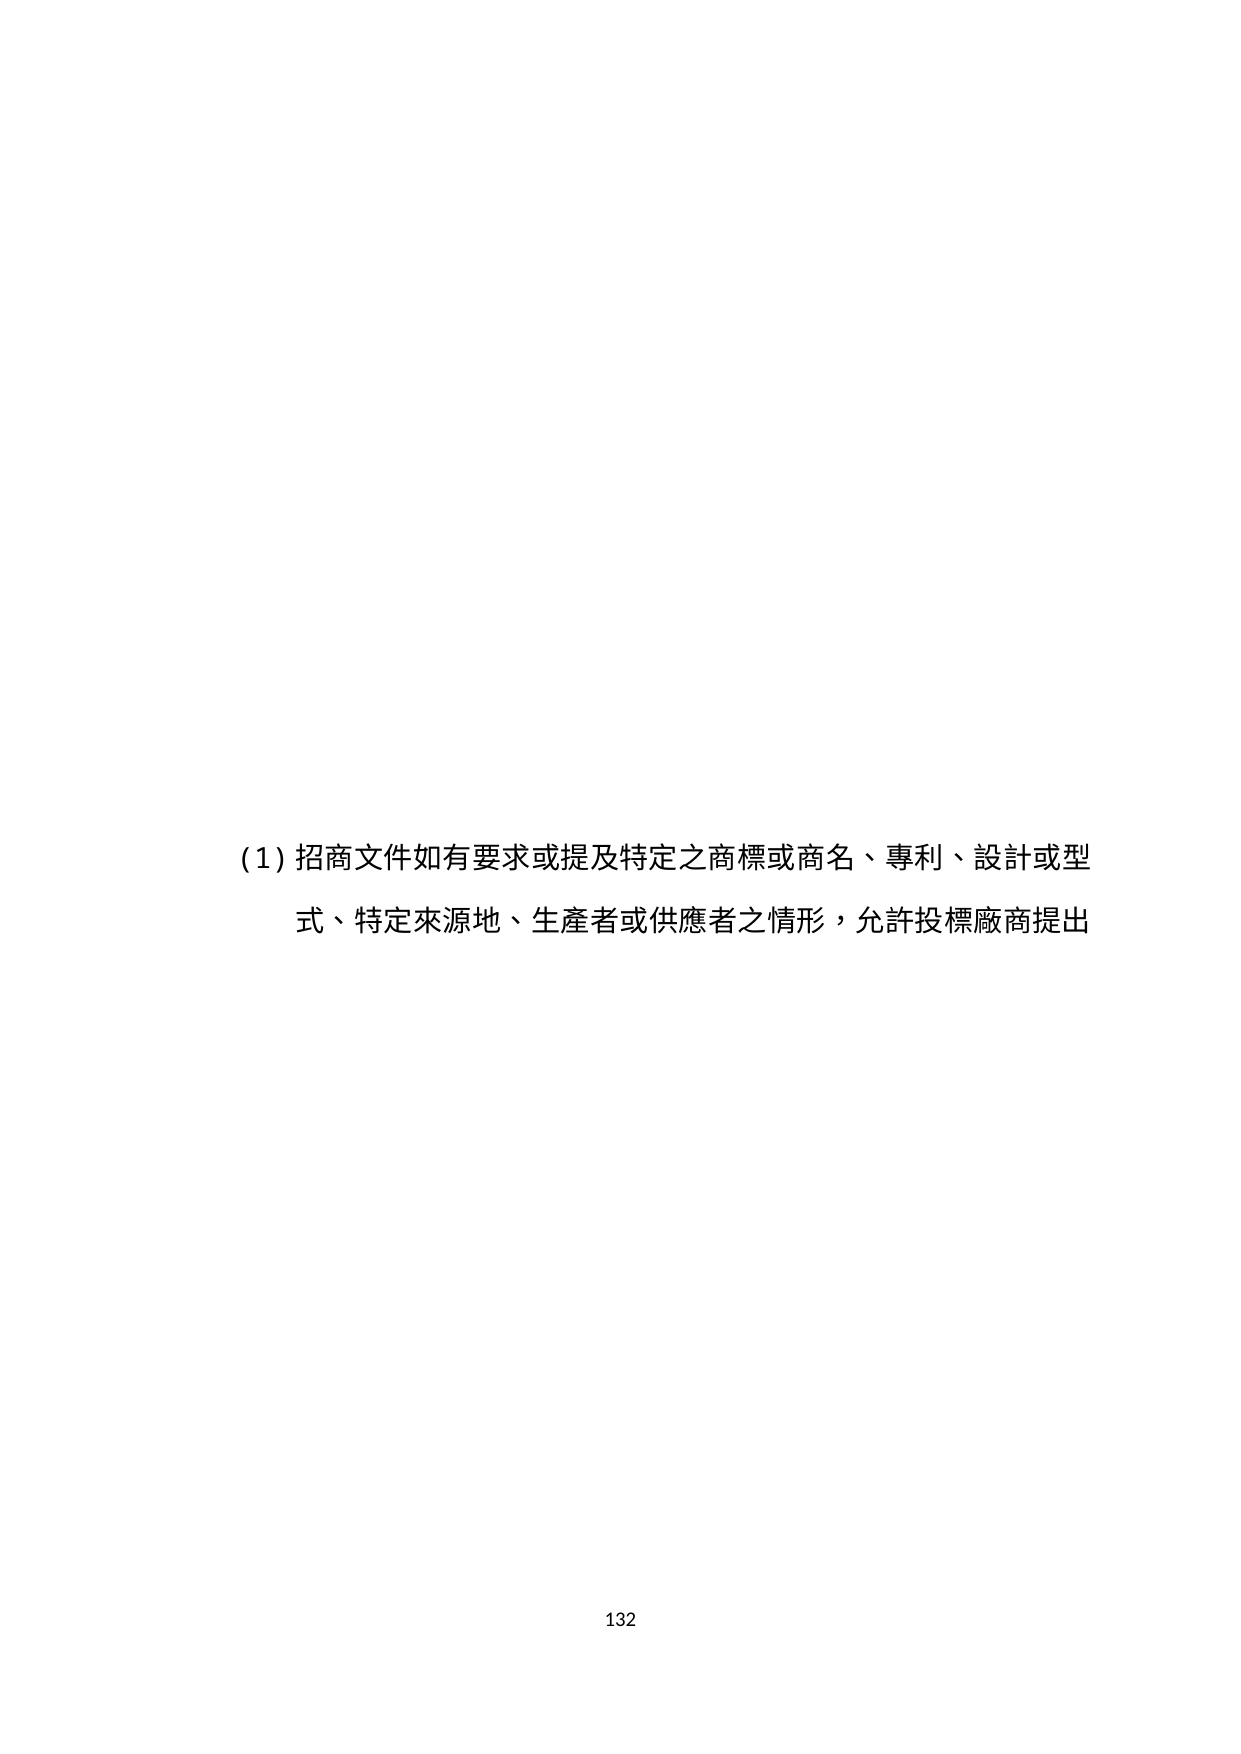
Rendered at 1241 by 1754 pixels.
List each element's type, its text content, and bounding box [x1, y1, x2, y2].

list 招商文件如有要求或提及特定之商標或商名、專利、設計或型式、特定來源地、生產者或供應者之情形，允許投標廠商提出 [236, 814, 1092, 939]
